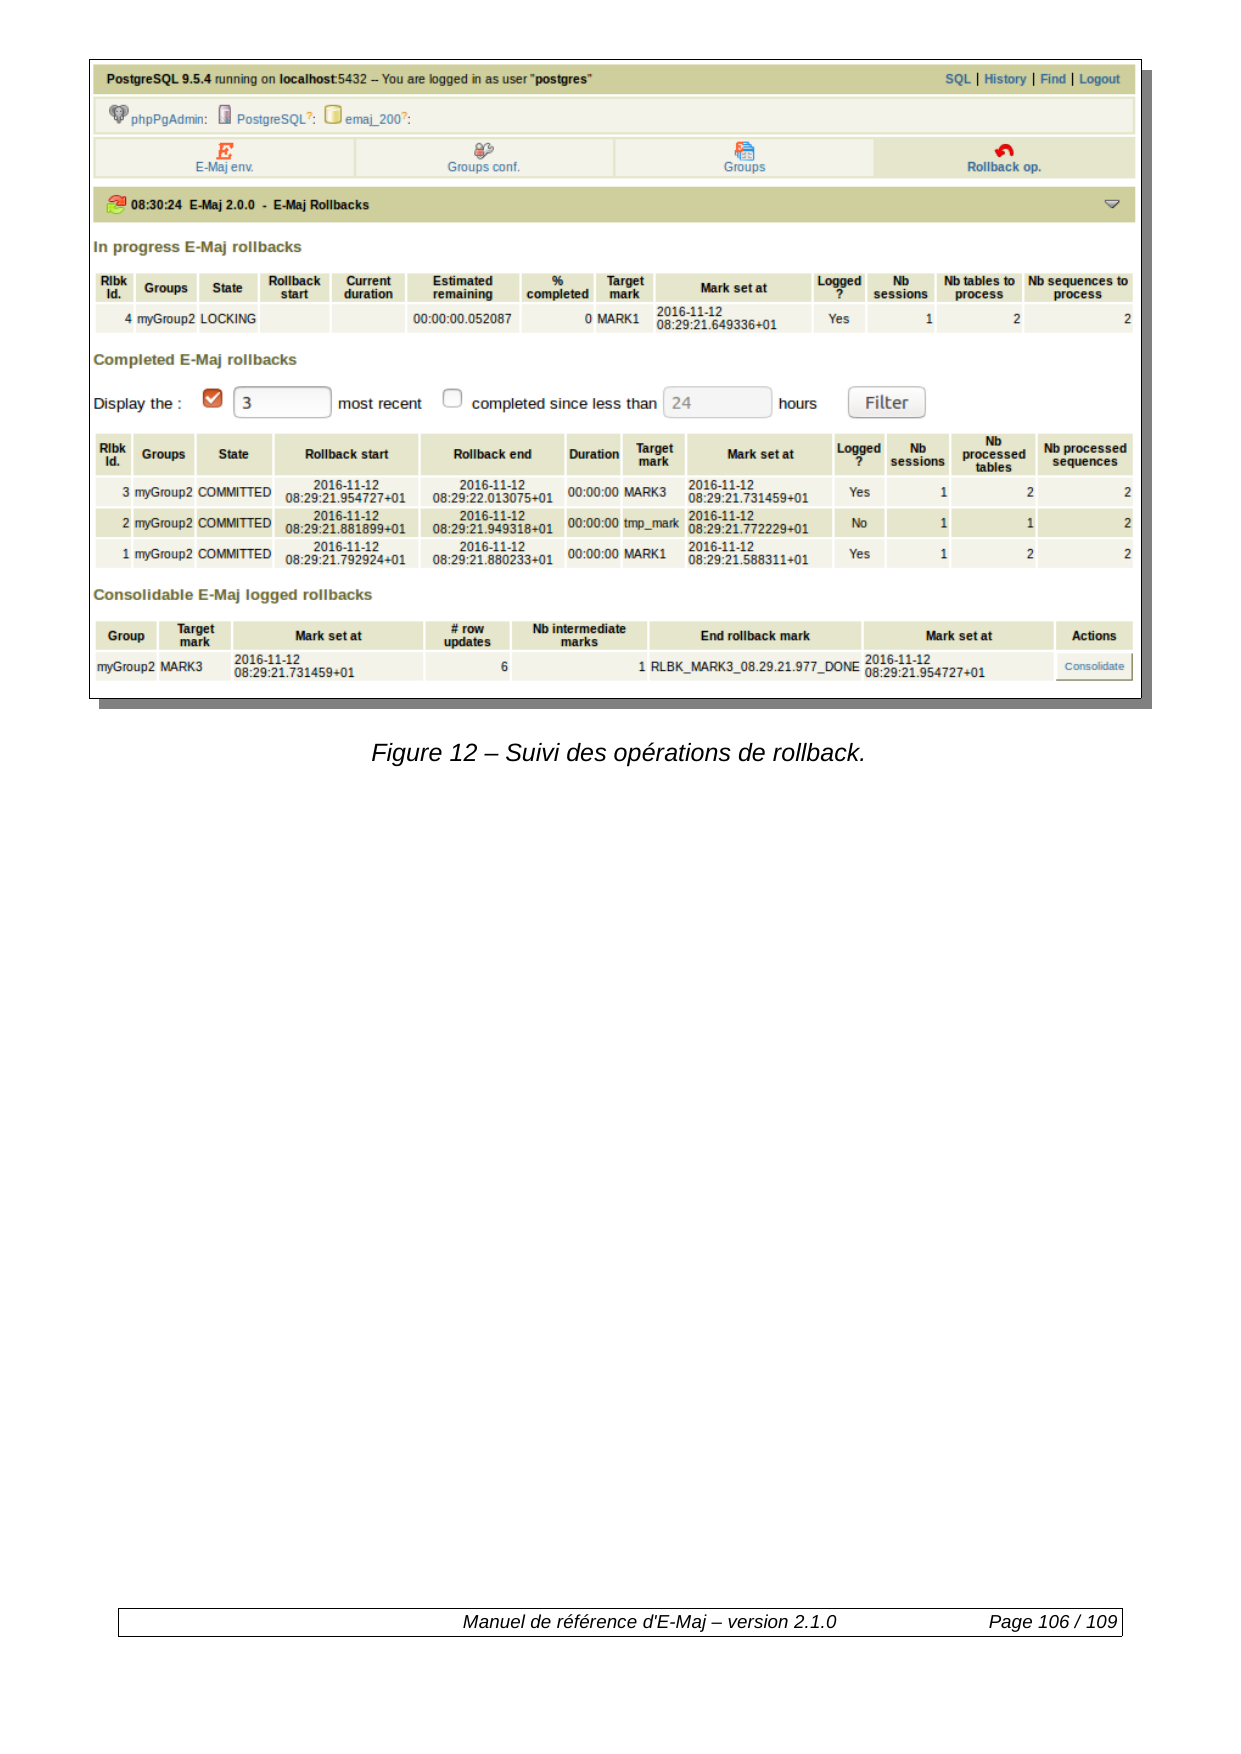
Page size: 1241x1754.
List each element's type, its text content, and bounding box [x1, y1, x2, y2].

text Figure 12 – Suivi des opérations de rollback. [118, 738, 1122, 767]
picture [91, 62, 1138, 695]
